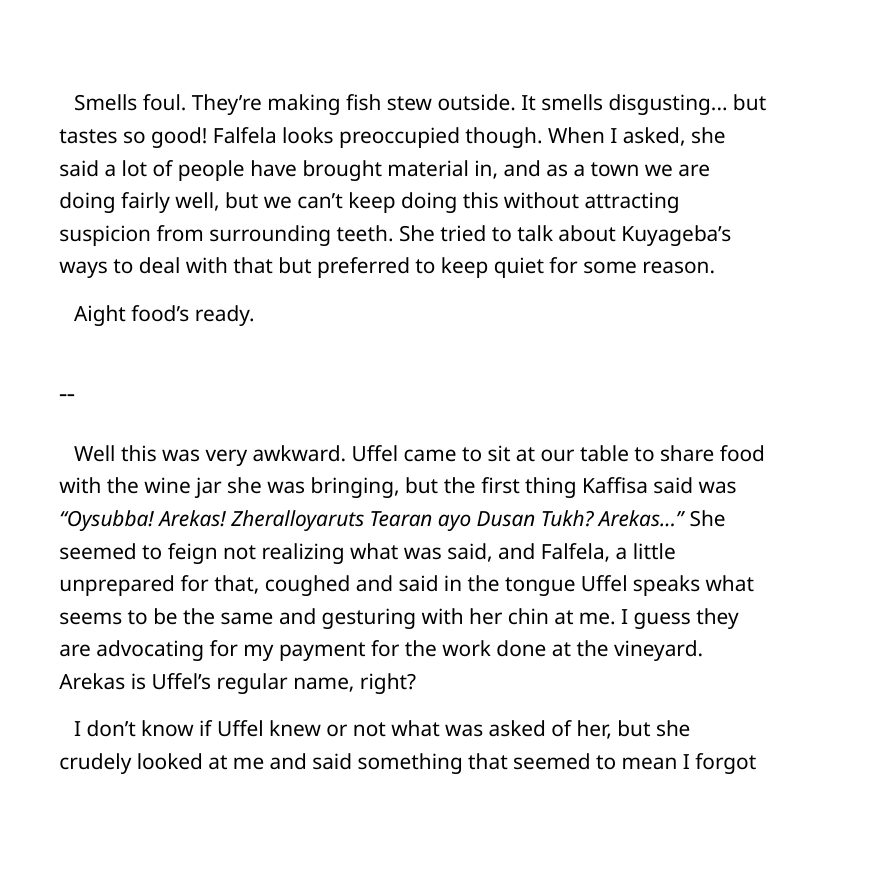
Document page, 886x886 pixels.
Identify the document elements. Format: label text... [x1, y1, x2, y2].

text Smells foul. They’re making fish stew outside. It smells disgusting... but tastes so good! Falfela looks preoccupied though. When I asked, she said a lot of people have brought material in, and as a town we are doing fairly well, but we can’t keep doing this without attracting suspicion from surrounding teeth. She tried to talk about Kuyageba’s ways to deal with that but preferred to keep quiet for some reason. [59, 88, 768, 280]
text Well this was very awkward. Uffel came to sit at our table to share food with the wine jar she was bringing, but the first thing Kaffisa said was “Oysubba! Arekas! Zheralloyaruts Tearan ayo Dusan Tukh? Arekas...” She seemed to feign not realizing what was said, and Falfela, a little unprepared for that, coughed and said in the tongue Uffel speaks what seems to be the same and gesturing with her chin at me. I guess they are advocating for my payment for the work done at the vineyard. Arekas is Uffel’s regular name, right? [59, 439, 768, 696]
text I don’t know if Uffel knew or not what was asked of her, but she crudely looked at me and said something that seemed to mean I forgot [59, 714, 768, 775]
subtitle -- [59, 375, 768, 409]
text Aight food’s ready. [59, 299, 768, 327]
